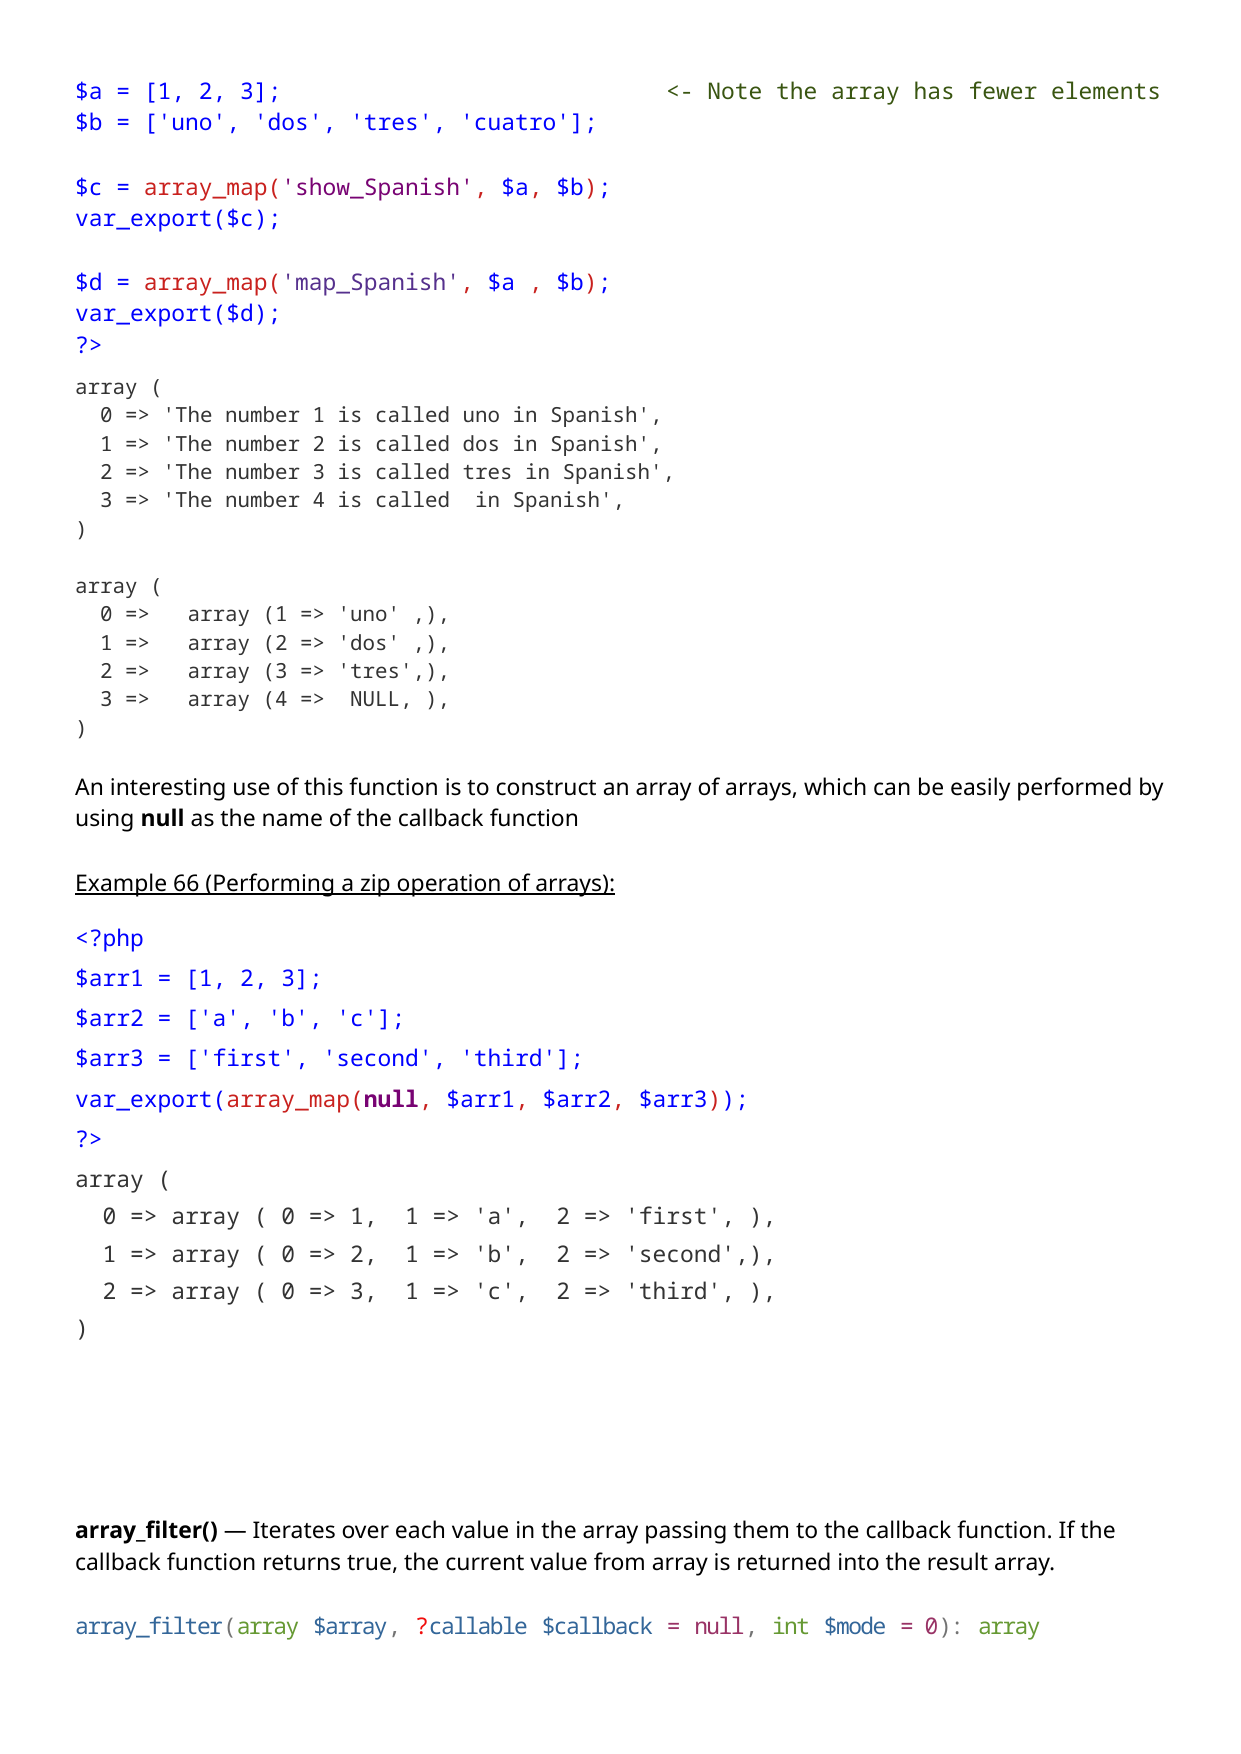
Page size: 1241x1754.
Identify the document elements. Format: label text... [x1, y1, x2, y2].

text An interesting use of this function is to construct an array of arrays, which can be easily performed by using null as the name of the callback function [75, 771, 1166, 833]
text array_filter(array $array, ?callable $callback = null, int $mode = 0): array [75, 1610, 1166, 1641]
text $a = [1, 2, 3]; <- Note the array has fewer elements [75, 75, 1166, 106]
text $arr2 = ['a', 'b', 'c']; [75, 1002, 1166, 1033]
text 0 => array (1 => 'uno' ,), [75, 599, 1166, 628]
text 0 => array ( 0 => 1, 1 => 'a', 2 => 'first', ), [75, 1200, 1166, 1231]
text 0 => 'The number 1 is called uno in Spanish', [75, 400, 1166, 429]
text 1 => array ( 0 => 2, 1 => 'b', 2 => 'second',), [75, 1237, 1166, 1269]
text 3 => array (4 => NULL, ), [75, 684, 1166, 713]
text ?> [75, 328, 1166, 360]
text ) [75, 514, 1166, 542]
text var_export($d); [75, 297, 1166, 328]
text $b = ['uno', 'dos', 'tres', 'cuatro']; [75, 106, 1166, 137]
text array ( [75, 571, 1166, 599]
text 2 => 'The number 3 is called tres in Spanish', [75, 457, 1166, 486]
text var_export(array_map(null, $arr1, $arr2, $arr3)); [75, 1082, 1166, 1114]
text 2 => array (3 => 'tres',), [75, 656, 1166, 684]
text ) [75, 713, 1166, 741]
text $arr1 = [1, 2, 3]; [75, 962, 1166, 993]
text var_export($c); [75, 202, 1166, 233]
text <?php [75, 922, 1166, 953]
text $c = array_map('show_Spanish', $a, $b); [75, 171, 1166, 202]
text array ( [75, 372, 1166, 400]
text $arr3 = ['first', 'second', 'third']; [75, 1042, 1166, 1073]
text ?> [75, 1123, 1166, 1154]
text Example 66 (Performing a zip operation of arrays): [75, 866, 1166, 898]
text $d = array_map('map_Spanish', $a , $b); [75, 266, 1166, 297]
text 1 => array (2 => 'dos' ,), [75, 628, 1166, 656]
text array_filter() — Iterates over each value in the array passing them to the callback function. If the callback function returns true, the current value from array is returned into the result array. [75, 1514, 1166, 1577]
text ) [75, 1312, 1166, 1343]
text array ( [75, 1163, 1166, 1194]
text 1 => 'The number 2 is called dos in Spanish', [75, 429, 1166, 457]
text 2 => array ( 0 => 3, 1 => 'c', 2 => 'third', ), [75, 1275, 1166, 1306]
text 3 => 'The number 4 is called in Spanish', [75, 486, 1166, 514]
